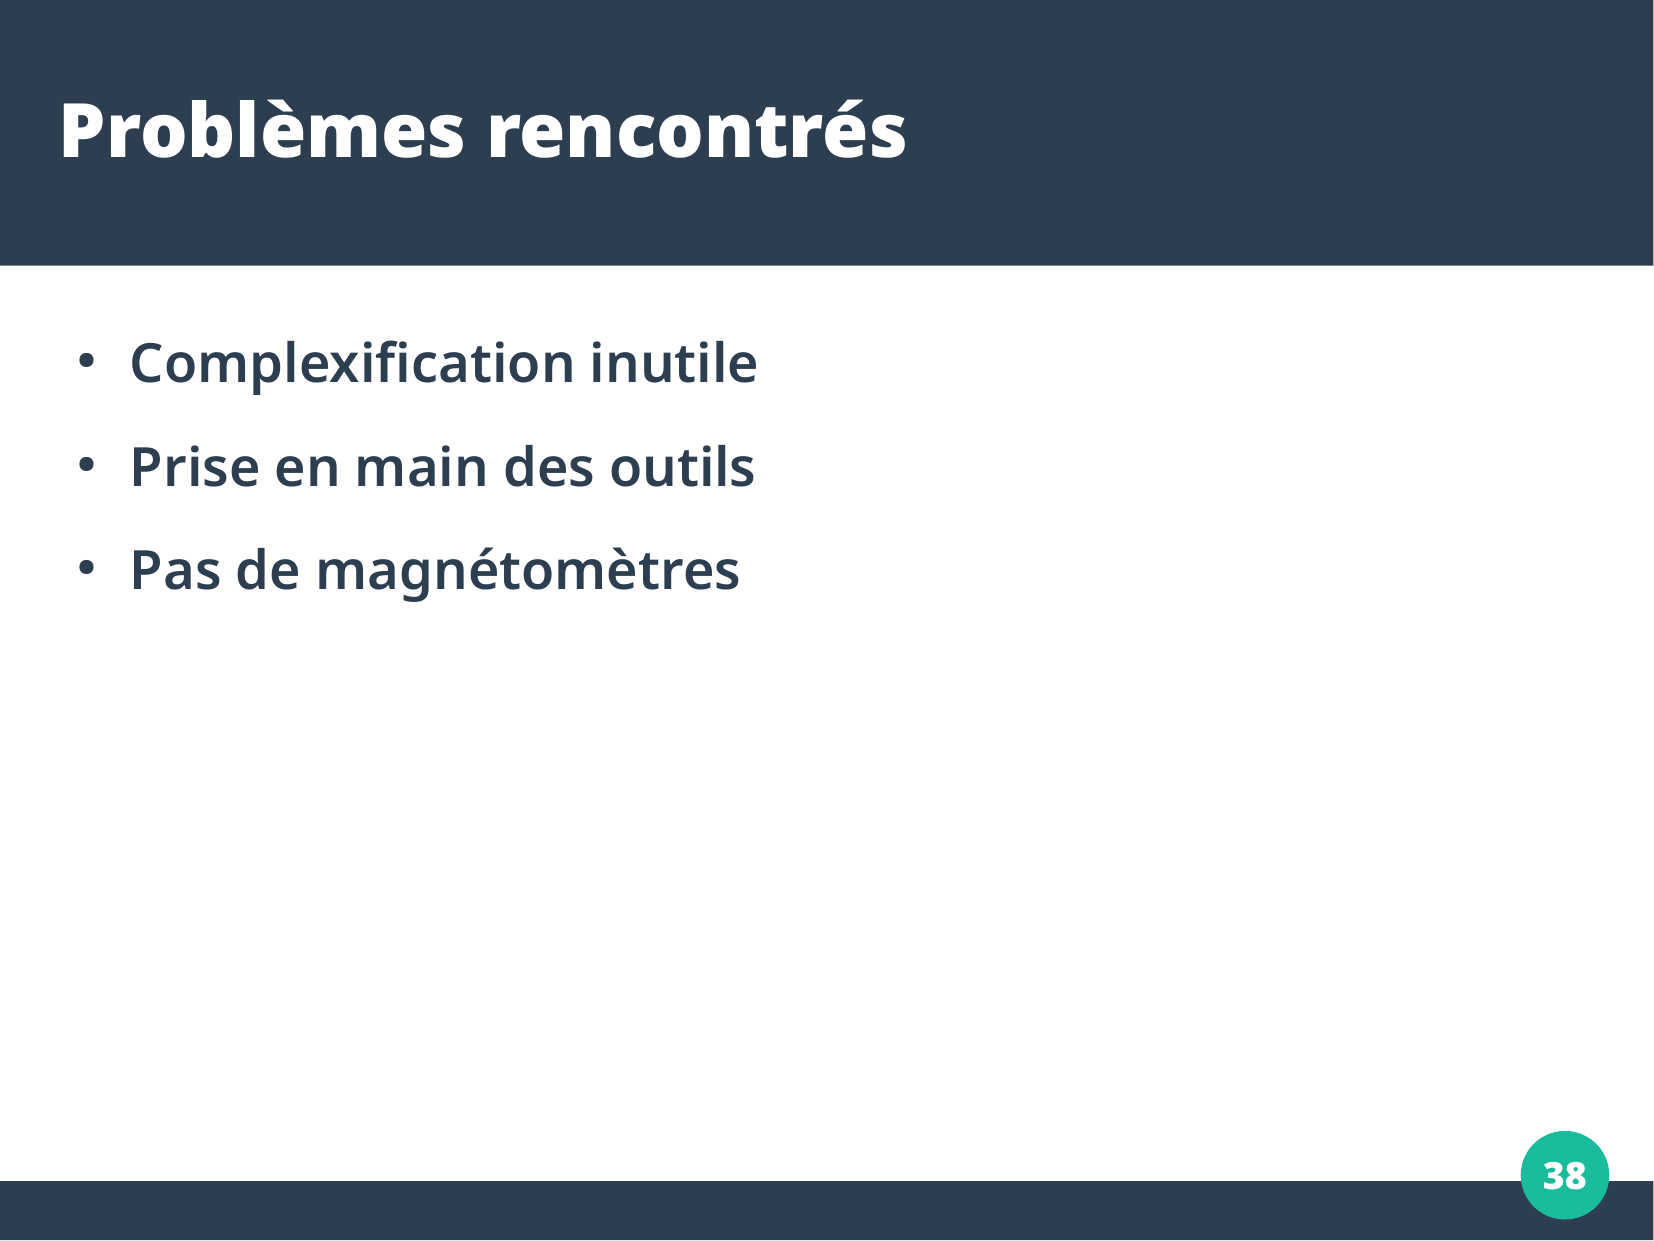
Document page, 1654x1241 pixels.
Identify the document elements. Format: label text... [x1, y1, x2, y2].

title Problèmes rencontrés [59, 49, 1595, 207]
list Complexification inutile Prise en main des outils Pas de magnétomètres [59, 324, 1595, 1152]
